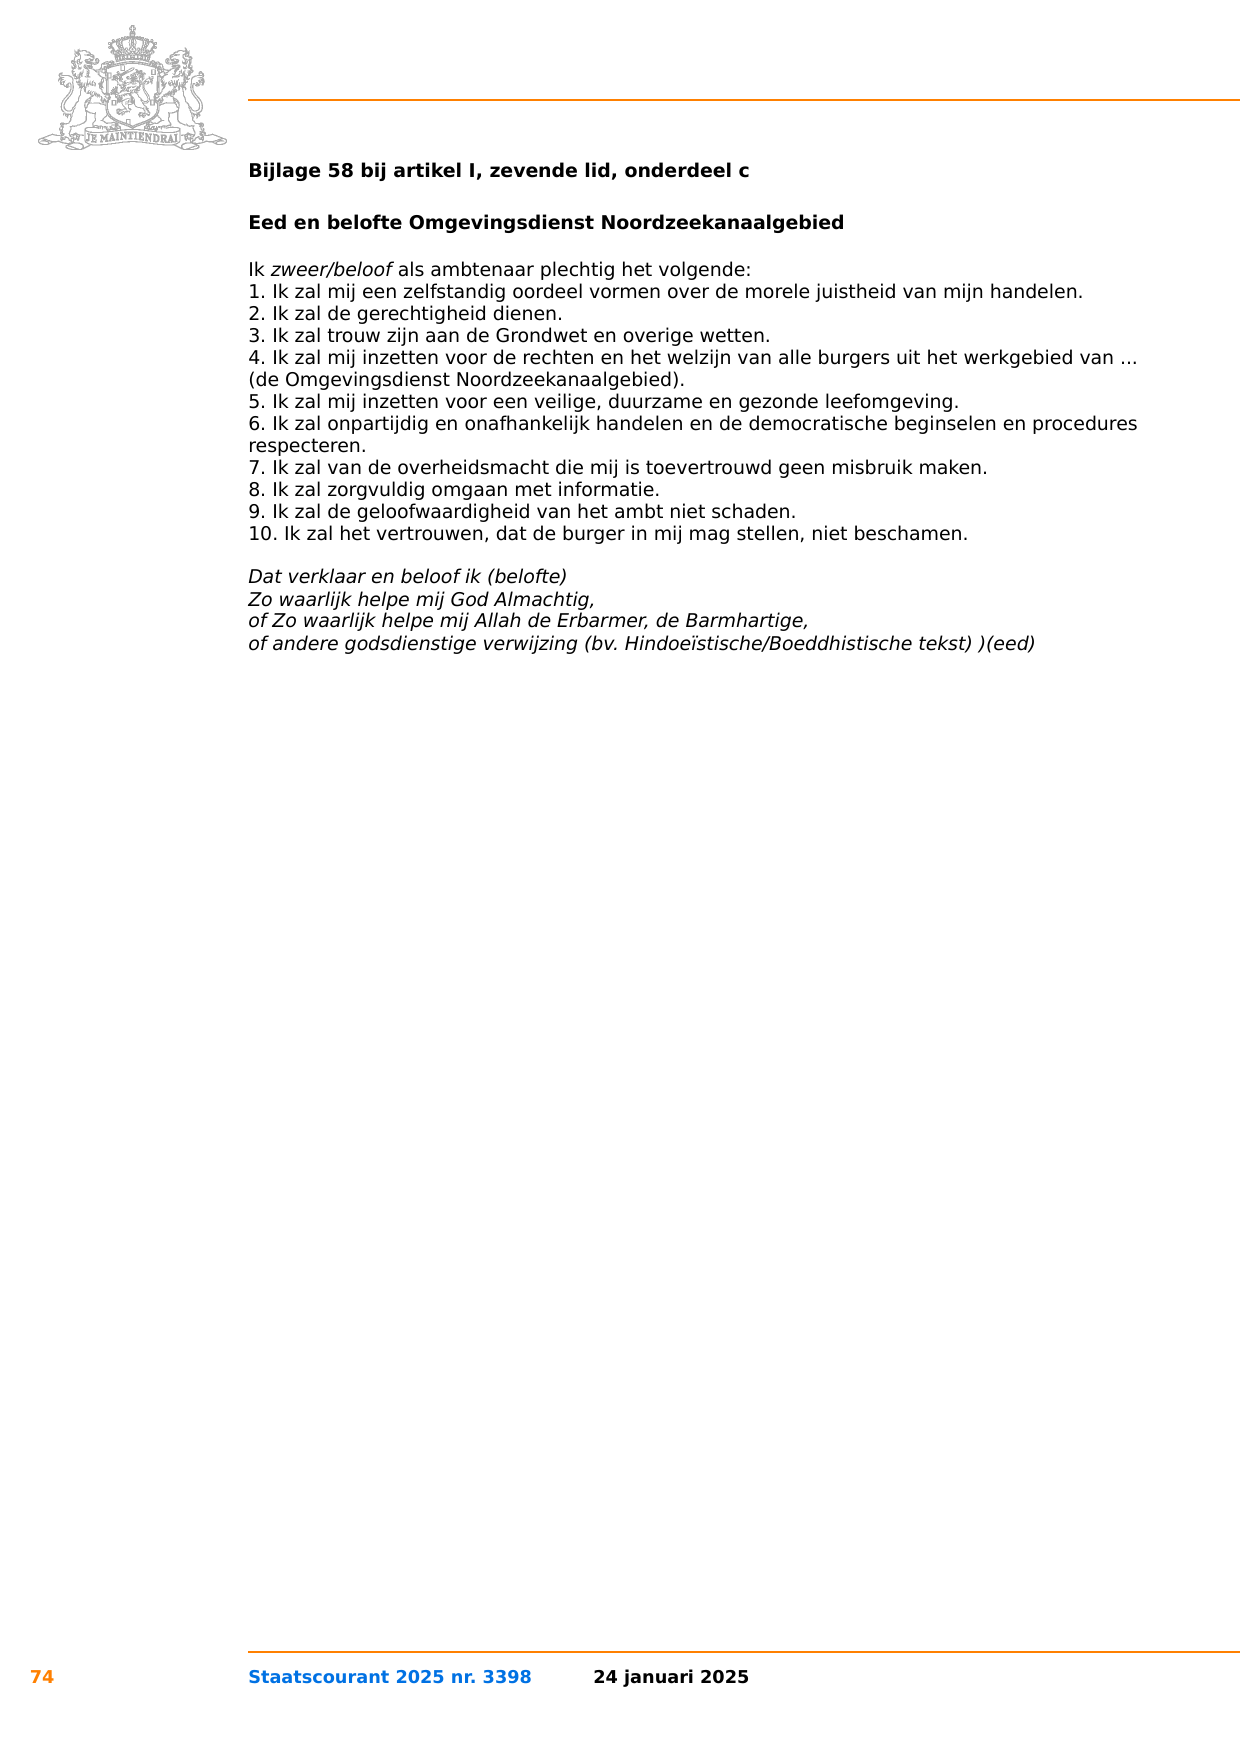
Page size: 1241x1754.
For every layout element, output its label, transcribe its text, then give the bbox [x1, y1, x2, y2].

text 3. Ik zal trouw zijn aan de Grondwet en overige wetten. [248, 325, 1163, 347]
text of Zo waarlijk helpe mij Allah de Erbarmer, de Barmhartige, [248, 610, 1163, 632]
text 7. Ik zal van de overheidsmacht die mij is toevertrouwd geen misbruik maken. [248, 457, 1163, 479]
picture [38, 25, 227, 150]
text Ik zweer/beloof als ambtenaar plechtig het volgende: [248, 259, 1163, 281]
text 2. Ik zal de gerechtigheid dienen. [248, 303, 1163, 325]
text Dat verklaar en beloof ik (belofte) [248, 566, 1163, 588]
text of andere godsdienstige verwijzing (bv. Hindoeïstische/Boeddhistische tekst) )(eed) [248, 632, 1163, 654]
text 6. Ik zal onpartijdig en onafhankelijk handelen en de democratische beginselen en procedures respecteren. [248, 413, 1163, 457]
subtitle Eed en belofte Omgevingsdienst Noordzeekanaalgebied [248, 212, 1163, 234]
text 4. Ik zal mij inzetten voor de rechten en het welzijn van alle burgers uit het werkgebied van ... (de Omgevingsdienst Noordzeekanaalgebied). [248, 347, 1163, 391]
text 1. Ik zal mij een zelfstandig oordeel vormen over de morele juistheid van mijn handelen. [248, 281, 1163, 303]
text 5. Ik zal mij inzetten voor een veilige, duurzame en gezonde leefomgeving. [248, 391, 1163, 413]
subtitle Bijlage 58 bij artikel I, zevende lid, onderdeel c [248, 160, 1163, 182]
text 8. Ik zal zorgvuldig omgaan met informatie. [248, 479, 1163, 501]
text 9. Ik zal de geloofwaardigheid van het ambt niet schaden. [248, 501, 1163, 523]
text Zo waarlijk helpe mij God Almachtig, [248, 588, 1163, 610]
text 10. Ik zal het vertrouwen, dat de burger in mij mag stellen, niet beschamen. [248, 523, 1163, 544]
